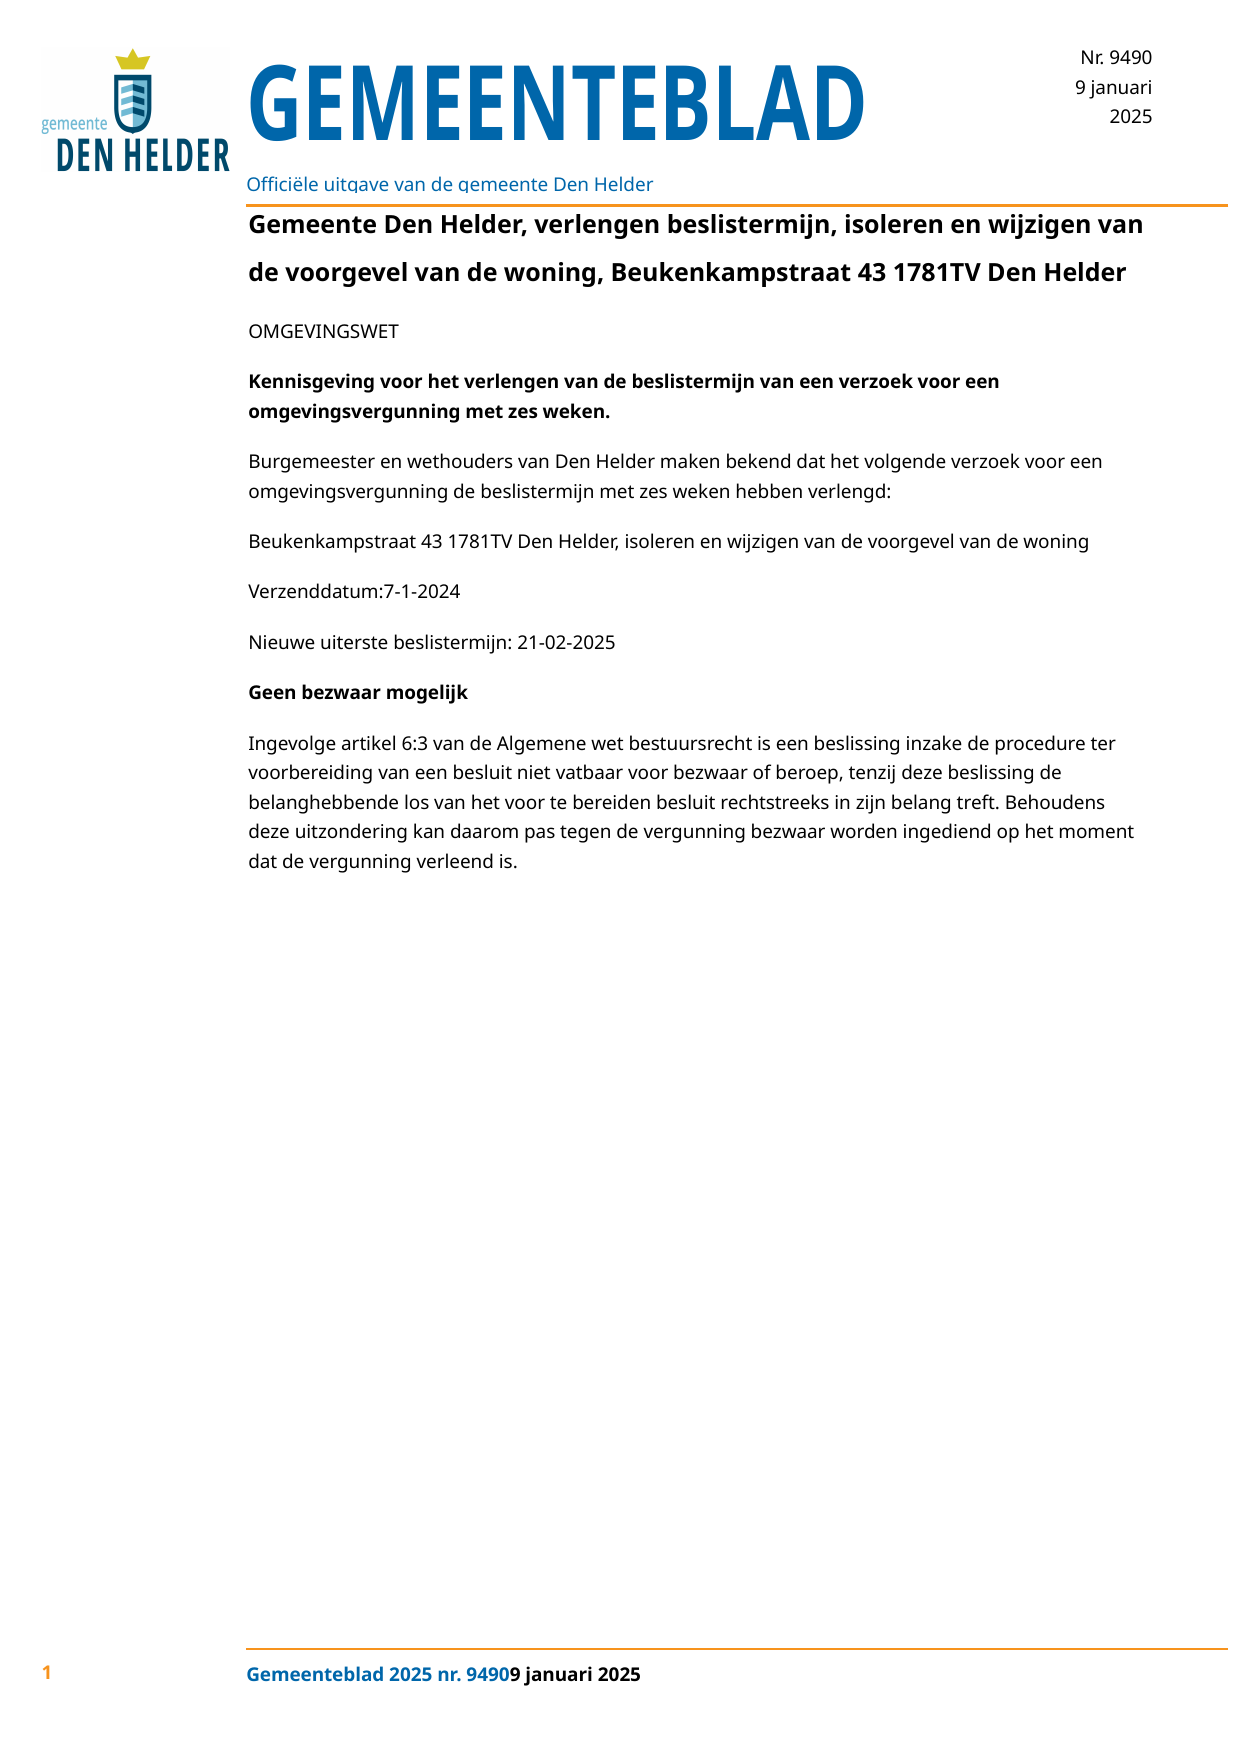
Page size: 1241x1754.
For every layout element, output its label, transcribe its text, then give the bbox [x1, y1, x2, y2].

text Burgemeester en wethouders van Den Helder maken bekend dat het volgende verzoek voor een omgevingsvergunning de beslistermijn met zes weken hebben verlengd: [248, 448, 1152, 504]
text Kennisgeving voor het verlengen van de beslistermijn van een verzoek voor een omgevingsvergunning met zes weken. [248, 368, 1152, 424]
picture [100, 154, 106, 172]
text Nieuwe uiterste beslistermijn: 21-02-2025 [248, 629, 1152, 655]
picture [182, 144, 187, 165]
text Gemeente Den Helder, verlengen beslistermijn, isoleren en wijzigen van de voorgevel van de woning, Beukenkampstraat 43 1781TV Den Helder [248, 207, 1152, 288]
picture [130, 157, 135, 172]
picture [63, 144, 68, 165]
text OMGEVINGSWET [248, 318, 1152, 344]
picture [220, 160, 224, 172]
text Verzenddatum:7-1-2024 [248, 579, 1152, 604]
text Ingevolge artikel 6:3 van de Algemene wet bestuursrecht is een beslissing inzake de procedure ter voorbereiding van een besluit niet vatbaar voor bezwaar of beroep, tenzij deze beslissing de belanghebbende los van het voor te bereiden besluit rechtstreeks in zijn belang treft. Behoudens deze uitzondering kan daarom pas tegen de vergunning bezwaar worden ingediend op het moment dat de vergunning verleend is. [248, 730, 1152, 874]
picture [41, 47, 231, 172]
text Geen bezwaar mogelijk [248, 679, 1152, 705]
text Beukenkampstraat 43 1781TV Den Helder, isoleren en wijzigen van de voorgevel van de woning [248, 528, 1152, 554]
